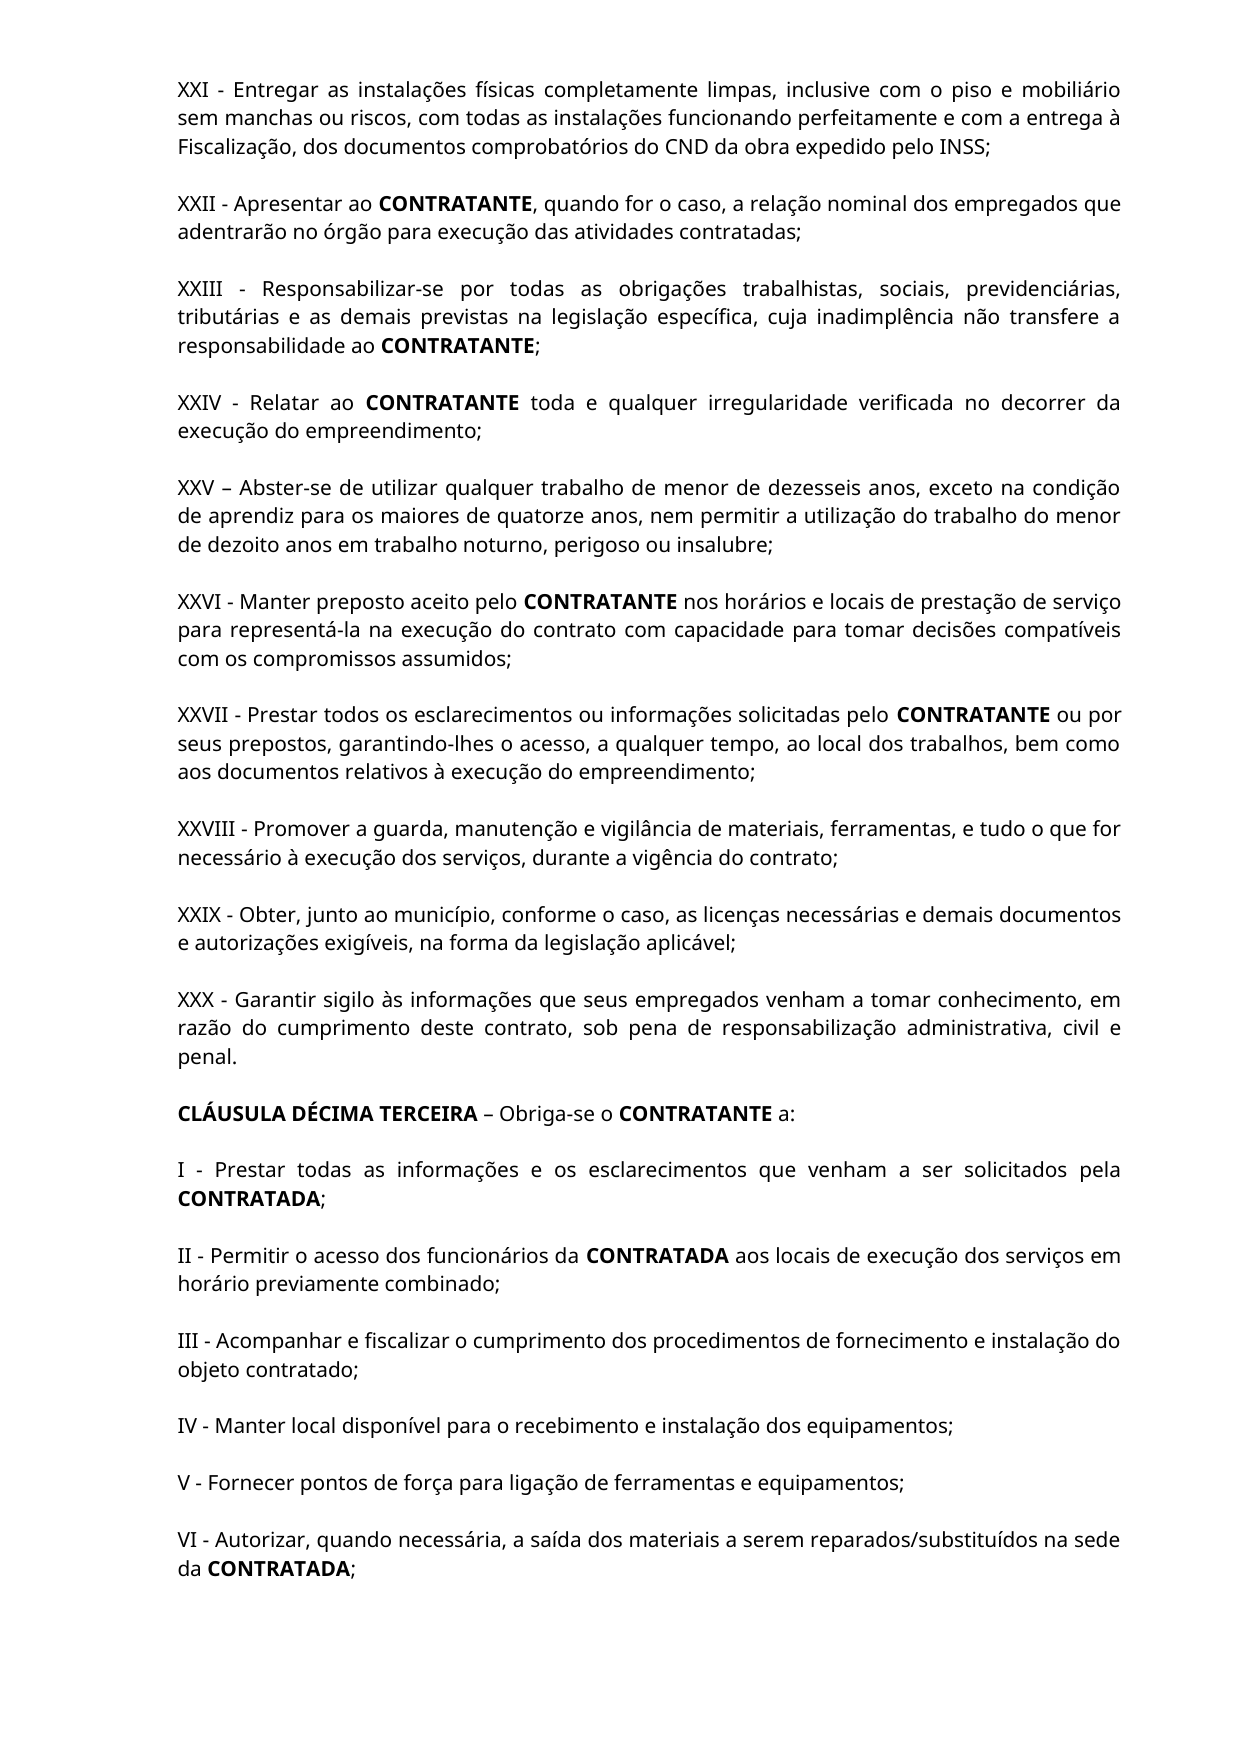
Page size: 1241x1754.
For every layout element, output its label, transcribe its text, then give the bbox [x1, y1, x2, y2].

text XXIV - Relatar ao CONTRATANTE toda e qualquer irregularidade verificada no decorrer da execução do empreendimento; [177, 388, 1122, 445]
text CLÁUSULA DÉCIMA TERCEIRA – Obriga-se o CONTRATANTE a: [177, 1099, 1122, 1127]
text VI - Autorizar, quando necessária, a saída dos materiais a serem reparados/substituídos na sede da CONTRATADA; [177, 1525, 1122, 1582]
text XXVII - Prestar todos os esclarecimentos ou informações solicitadas pelo CONTRATANTE ou por seus prepostos, garantindo-lhes o acesso, a qualquer tempo, ao local dos trabalhos, bem como aos documentos relativos à execução do empreendimento; [177, 701, 1122, 786]
text XXI - Entregar as instalações físicas completamente limpas, inclusive com o piso e mobiliário sem manchas ou riscos, com todas as instalações funcionando perfeitamente e com a entrega à Fiscalização, dos documentos comprobatórios do CND da obra expedido pelo INSS; [177, 75, 1122, 160]
text XXVIII - Promover a guarda, manutenção e vigilância de materiais, ferramentas, e tudo o que for necessário à execução dos serviços, durante a vigência do contrato; [177, 814, 1122, 871]
text XXX - Garantir sigilo às informações que seus empregados venham a tomar conhecimento, em razão do cumprimento deste contrato, sob pena de responsabilização administrativa, civil e penal. [177, 985, 1122, 1070]
text XXVI - Manter preposto aceito pelo CONTRATANTE nos horários e locais de prestação de serviço para representá-la na execução do contrato com capacidade para tomar decisões compatíveis com os compromissos assumidos; [177, 587, 1122, 672]
text XXII - Apresentar ao CONTRATANTE, quando for o caso, a relação nominal dos empregados que adentrarão no órgão para execução das atividades contratadas; [177, 189, 1122, 246]
text V - Fornecer pontos de força para ligação de ferramentas e equipamentos; [177, 1468, 1122, 1497]
text XXIII - Responsabilizar-se por todas as obrigações trabalhistas, sociais, previdenciárias, tributárias e as demais previstas na legislação específica, cuja inadimplência não transfere a responsabilidade ao CONTRATANTE; [177, 274, 1122, 359]
text II - Permitir o acesso dos funcionários da CONTRATADA aos locais de execução dos serviços em horário previamente combinado; [177, 1241, 1122, 1298]
text III - Acompanhar e fiscalizar o cumprimento dos procedimentos de fornecimento e instalação do objeto contratado; [177, 1326, 1122, 1383]
text IV - Manter local disponível para o recebimento e instalação dos equipamentos; [177, 1412, 1122, 1440]
text I - Prestar todas as informações e os esclarecimentos que venham a ser solicitados pela CONTRATADA; [177, 1156, 1122, 1212]
text XXV – Abster-se de utilizar qualquer trabalho de menor de dezesseis anos, exceto na condição de aprendiz para os maiores de quatorze anos, nem permitir a utilização do trabalho do menor de dezoito anos em trabalho noturno, perigoso ou insalubre; [177, 473, 1122, 558]
text XXIX - Obter, junto ao município, conforme o caso, as licenças necessárias e demais documentos e autorizações exigíveis, na forma da legislação aplicável; [177, 900, 1122, 957]
